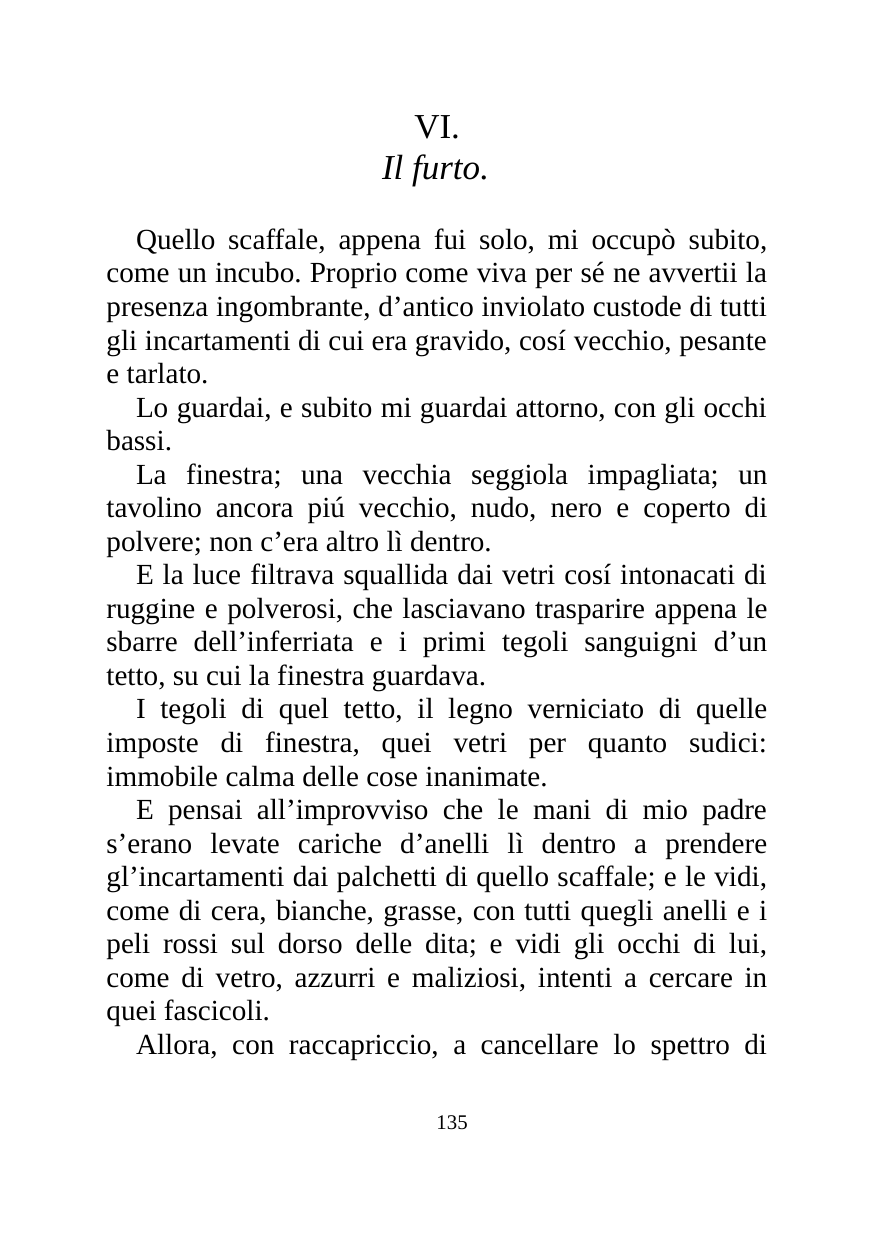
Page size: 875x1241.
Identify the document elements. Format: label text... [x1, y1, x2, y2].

text I tegoli di quel tetto, il legno verniciato di quelle imposte di finestra, quei vetri per quanto sudici: immobile calma delle cose inanimate. [106, 692, 768, 792]
text E la luce filtrava squallida dai vetri cosí intonacati di ruggine e polverosi, che lasciavano trasparire appena le sbarre dell’inferriata e i primi tegoli sanguigni d’un tetto, su cui la finestra guardava. [106, 557, 768, 692]
text Lo guardai, e subito mi guardai attorno, con gli occhi bassi. [106, 390, 768, 457]
text La finestra; una vecchia seggiola impagliata; un tavolino ancora piú vecchio, nudo, nero e coperto di polvere; non c’era altro lì dentro. [106, 457, 768, 557]
text Quello scaffale, appena fui solo, mi occupò subito, come un incubo. Proprio come viva per sé ne avvertii la presenza ingombrante, d’antico inviolato custode di tutti gli incartamenti di cui era gravido, cosí vecchio, pesante e tarlato. [106, 222, 768, 390]
text E pensai all’improvviso che le mani di mio padre s’erano levate cariche d’anelli lì dentro a prendere gl’incartamenti dai palchetti di quello scaffale; e le vidi, come di cera, bianche, grasse, con tutti quegli anelli e i peli rossi sul dorso delle dita; e vidi gli occhi di lui, come di vetro, azzurri e maliziosi, intenti a cercare in quei fascicoli. [106, 792, 768, 1027]
text Allora, con raccapriccio, a cancellare lo spettro di [106, 1027, 768, 1061]
subtitle VI. Il furto. [106, 106, 768, 187]
